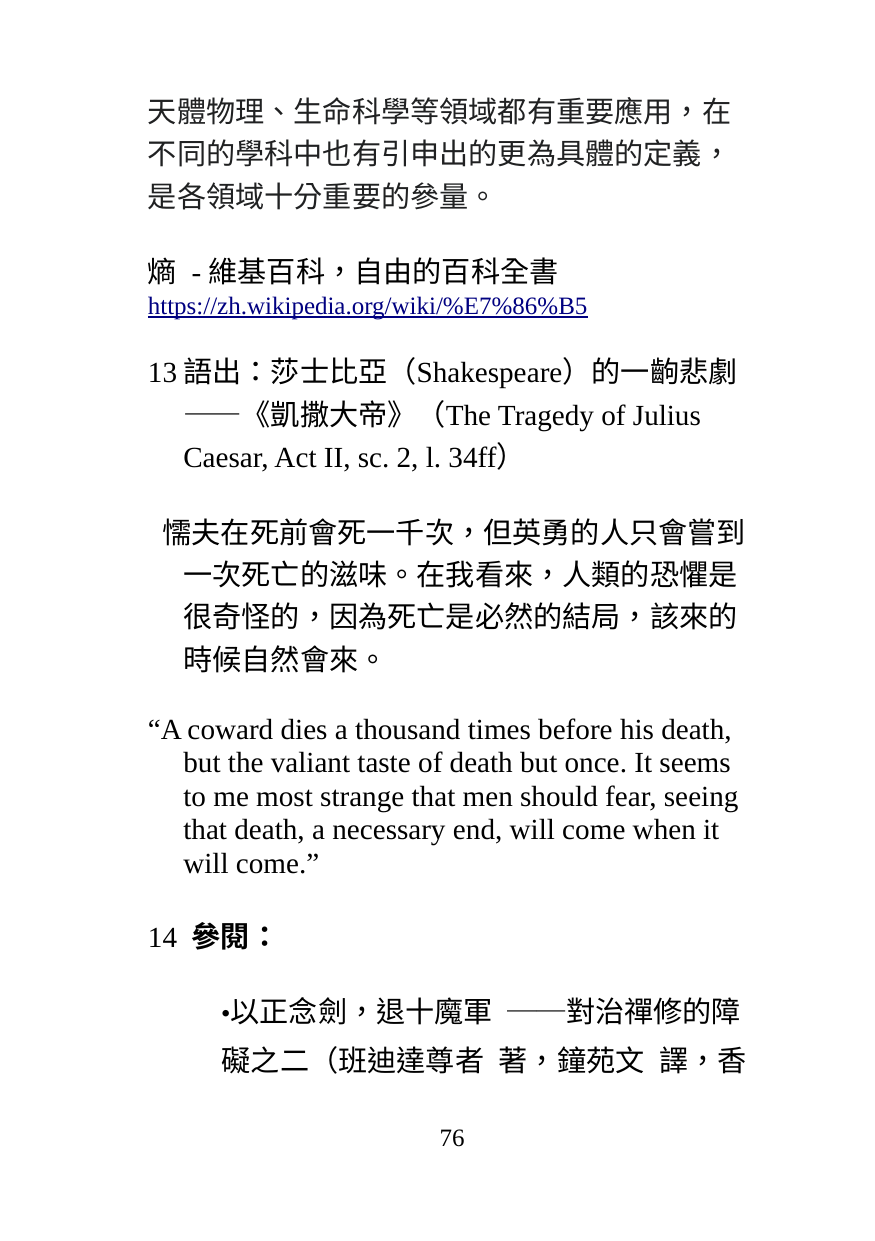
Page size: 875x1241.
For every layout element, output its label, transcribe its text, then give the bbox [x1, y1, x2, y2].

text 熵 - 維基百科，自由的百科全書 https://zh.wikipedia.org/wiki/%E7%86%B5 [148, 249, 756, 320]
text “A coward dies a thousand times before his death, but the valiant taste of death but once. It seems to me most strange that men should fear, seeing that death, a necessary end, will come when it will come.” [148, 712, 756, 879]
text 14 參閱： [148, 913, 756, 955]
text 天體物理、生命科學等領域都有重要應用，在不同的學科中也有引申出的更為具體的定義，是各領域十分重要的參量。 [148, 88, 756, 215]
text 語出：莎士比亞（Shakespeare）的一齣悲劇——《凱撒大帝》（The Tragedy of Julius Caesar, Act II, sc. 2, l. 34ff） [148, 349, 756, 476]
text 懦夫在死前會死一千次，但英勇的人只會嘗到一次死亡的滋味。在我看來，人類的恐懼是很奇怪的，因為死亡是必然的結局，該來的時候自然會來。 [148, 509, 756, 678]
list 以正念劍，退十魔軍 ──對治禪修的障礙之二（班迪達尊者 著，鐘苑文 譯，香 [148, 989, 756, 1080]
